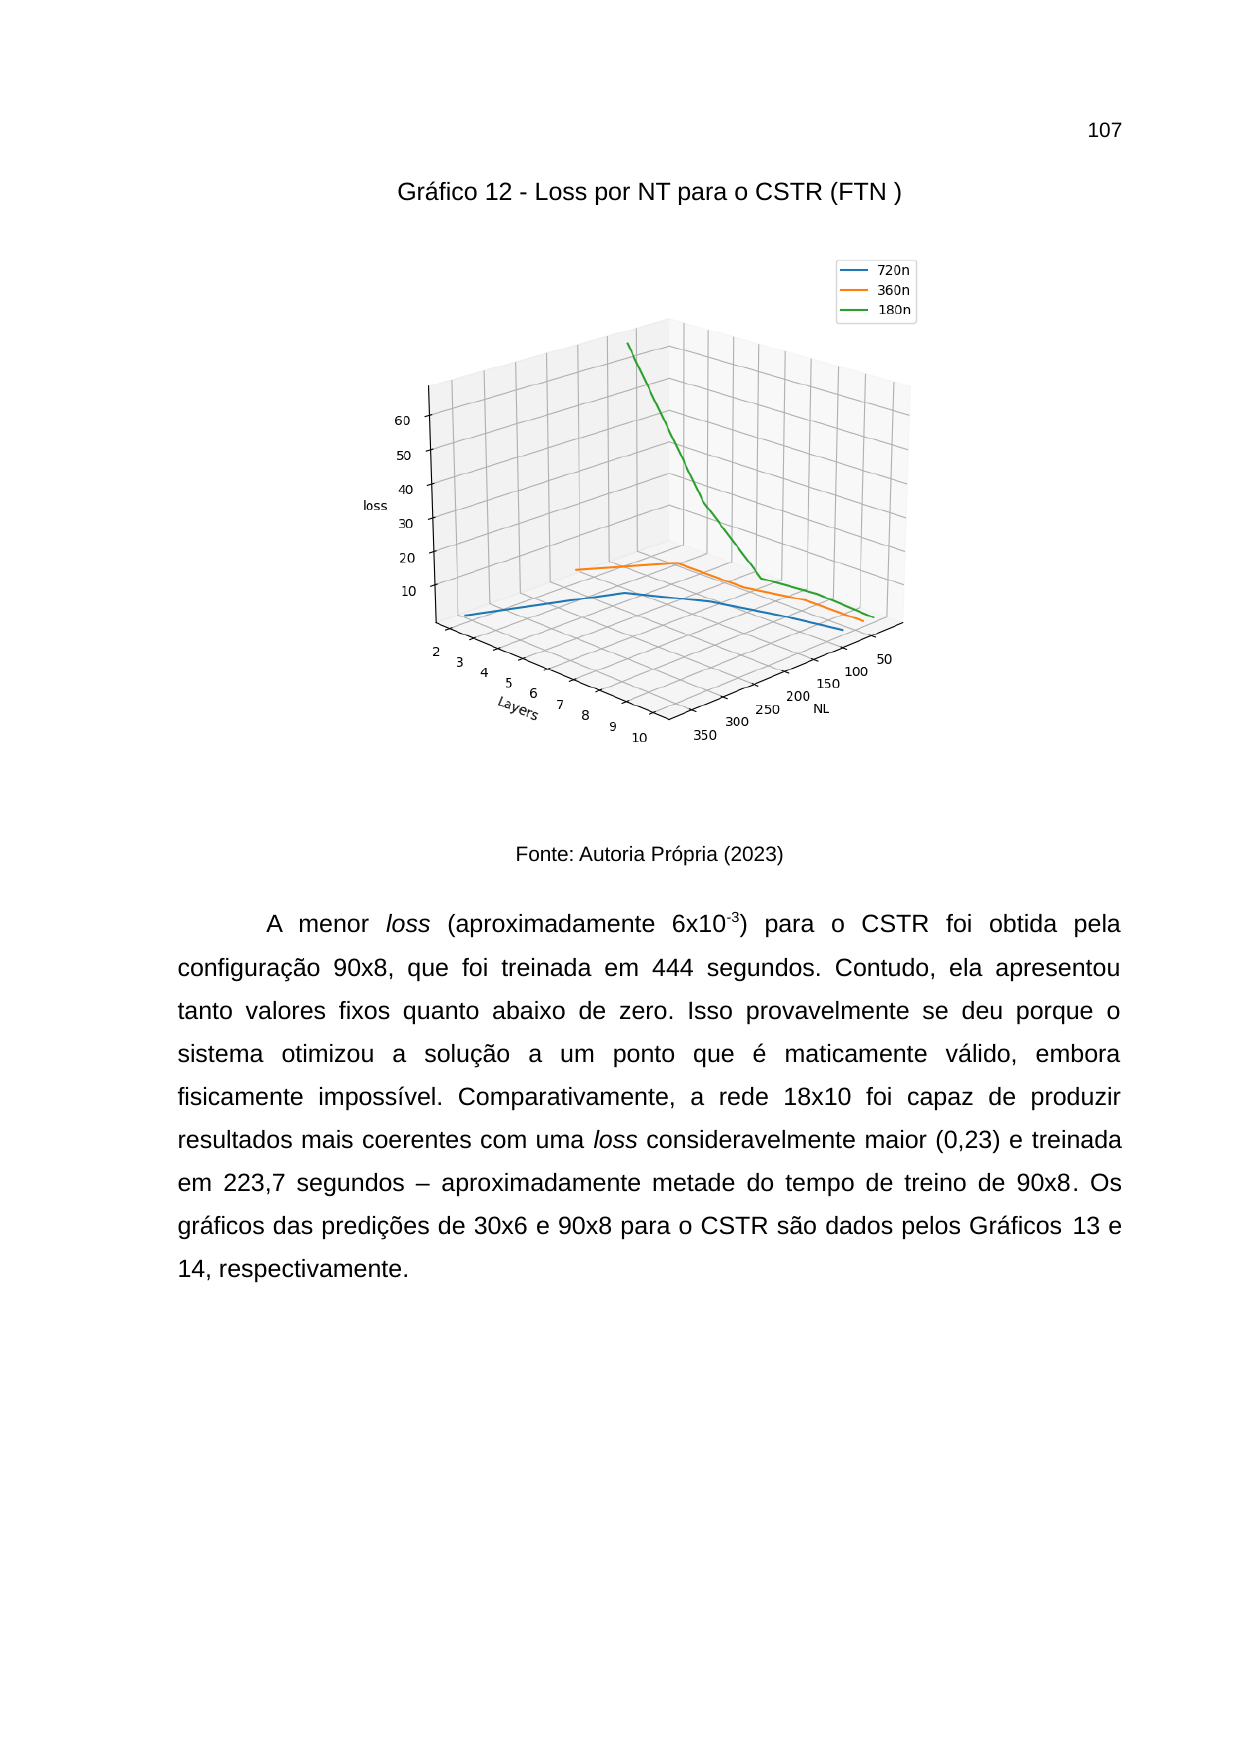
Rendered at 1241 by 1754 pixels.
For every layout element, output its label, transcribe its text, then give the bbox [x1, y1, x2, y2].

text Fonte: Autoria Própria (2023) [177, 842, 1122, 866]
picture [318, 205, 981, 814]
text Gráfico 12 - Loss por NT para o CSTR (FTN ) [319, 177, 980, 205]
text A menor loss (aproximadamente 6x10-3) para o CSTR foi obtida pela configuração 90x8, que foi treinada em 444 segundos. Contudo, ela apresentou tanto valores fixos quanto abaixo de zero. Isso provavelmente se deu porque o sistema otimizou a solução a um ponto que é maticamente válido, embora fisicamente impossível. Comparativamente, a rede 18x10 foi capaz de produzir resultados mais coerentes com uma loss consideravelmente maior (0,23) e treinada em 223,7 segundos – aproximadamente metade do tempo de treino de 90x8. Os gráficos das predições de 30x6 e 90x8 para o CSTR são dados pelos Gráficos 13 e 14, respectivamente. [177, 909, 1122, 1283]
